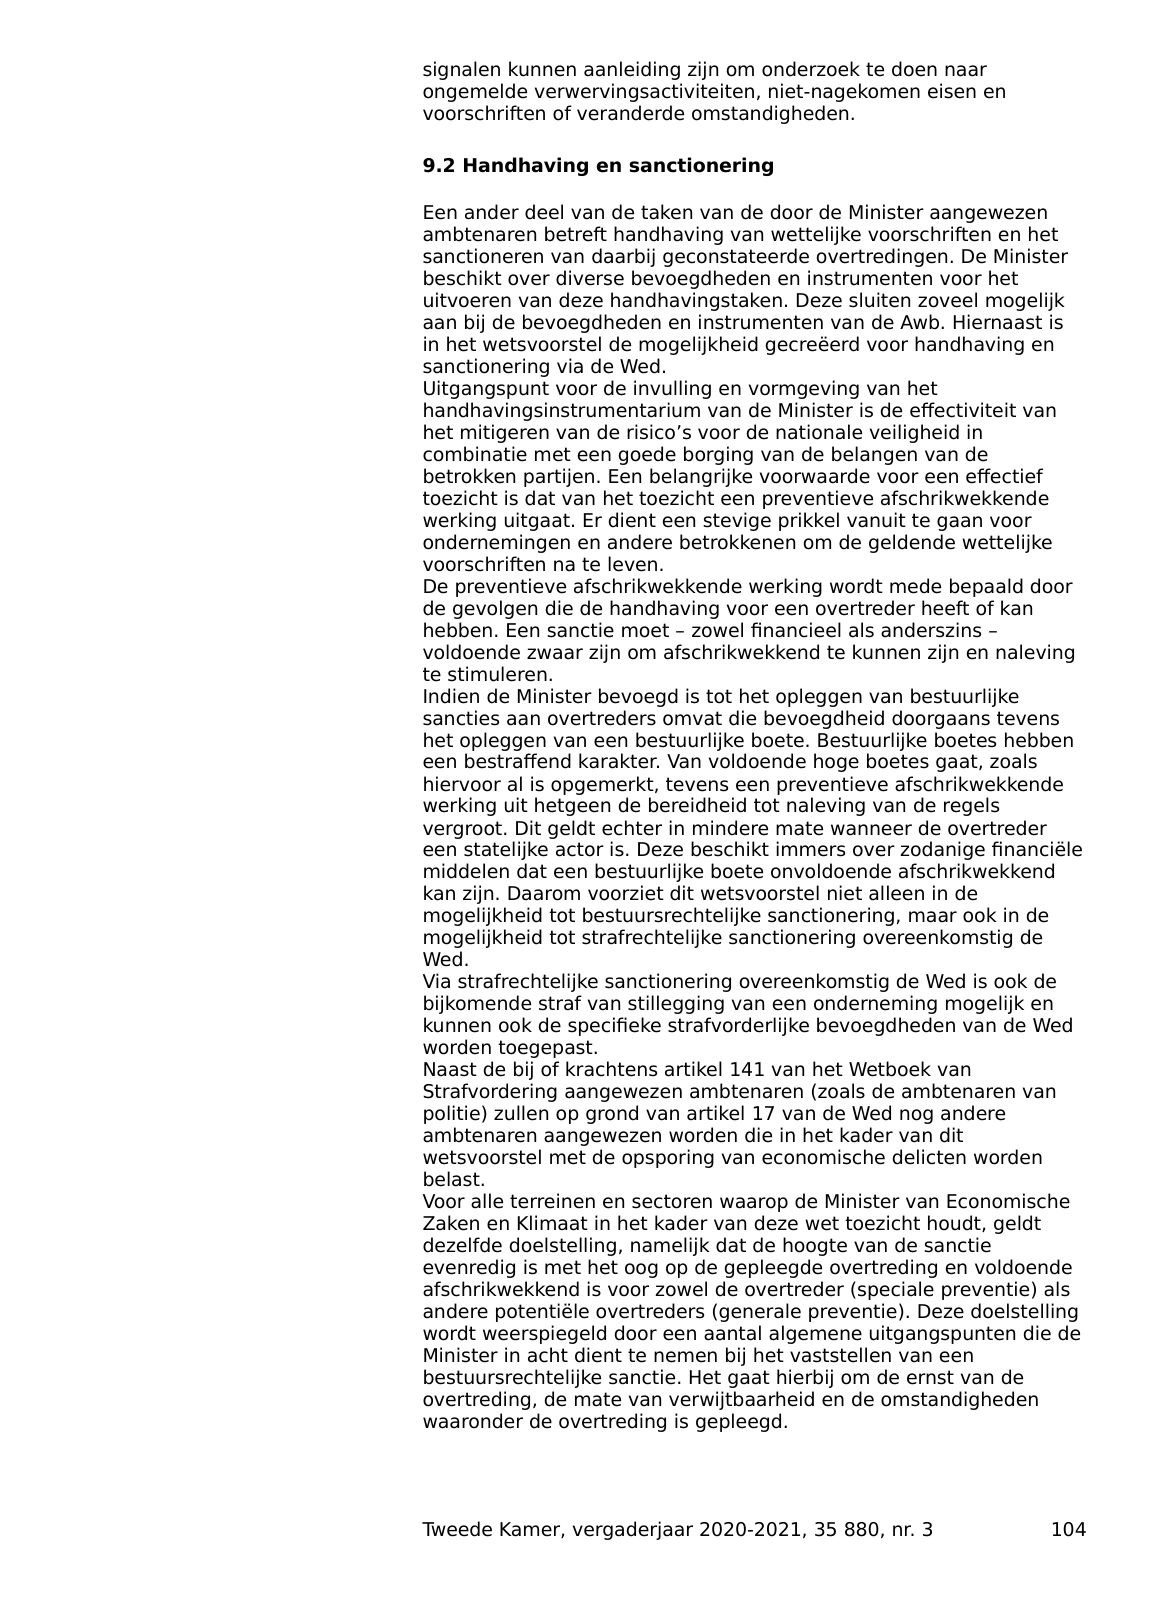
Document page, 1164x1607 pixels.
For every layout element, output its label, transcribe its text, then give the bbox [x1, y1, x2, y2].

text Een ander deel van de taken van de door de Minister aangewezen ambtenaren betreft handhaving van wettelijke voorschriften en het sanctioneren van daarbij geconstateerde overtredingen. De Minister beschikt over diverse bevoegdheden en instrumenten voor het uitvoeren van deze handhavingstaken. Deze sluiten zoveel mogelijk aan bij de bevoegdheden en instrumenten van de Awb. Hiernaast is in het wetsvoorstel de mogelijkheid gecreëerd voor handhaving en sanctionering via de Wed. [422, 202, 1087, 378]
text Uitgangspunt voor de invulling en vormgeving van het handhavingsinstrumentarium van de Minister is de effectiviteit van het mitigeren van de risico’s voor de nationale veiligheid in combinatie met een goede borging van de belangen van de betrokken partijen. Een belangrijke voorwaarde voor een effectief toezicht is dat van het toezicht een preventieve afschrikwekkende werking uitgaat. Er dient een stevige prikkel vanuit te gaan voor ondernemingen en andere betrokkenen om de geldende wettelijke voorschriften na te leven. [422, 378, 1087, 576]
text De preventieve afschrikwekkende werking wordt mede bepaald door de gevolgen die de handhaving voor een overtreder heeft of kan hebben. Een sanctie moet – zowel financieel als anderszins – voldoende zwaar zijn om afschrikwekkend te kunnen zijn en naleving te stimuleren. [422, 576, 1087, 686]
text Voor alle terreinen en sectoren waarop de Minister van Economische Zaken en Klimaat in het kader van deze wet toezicht houdt, geldt dezelfde doelstelling, namelijk dat de hoogte van de sanctie evenredig is met het oog op de gepleegde overtreding en voldoende afschrikwekkend is voor zowel de overtreder (speciale preventie) als andere potentiële overtreders (generale preventie). Deze doelstelling wordt weerspiegeld door een aantal algemene uitgangspunten die de Minister in acht dient te nemen bij het vaststellen van een bestuursrechtelijke sanctie. Het gaat hierbij om de ernst van de overtreding, de mate van verwijtbaarheid en de omstandigheden waaronder de overtreding is gepleegd. [422, 1191, 1087, 1433]
text Via strafrechtelijke sanctionering overeenkomstig de Wed is ook de bijkomende straf van stillegging van een onderneming mogelijk en kunnen ook de specifieke strafvorderlijke bevoegdheden van de Wed worden toegepast. [422, 971, 1087, 1059]
text signalen kunnen aanleiding zijn om onderzoek te doen naar ongemelde verwervingsactiviteiten, niet-nagekomen eisen en voorschriften of veranderde omstandigheden. [422, 59, 1087, 125]
subtitle 9.2 Handhaving en sanctionering [422, 155, 1087, 177]
text Naast de bij of krachtens artikel 141 van het Wetboek van Strafvordering aangewezen ambtenaren (zoals de ambtenaren van politie) zullen op grond van artikel 17 van de Wed nog andere ambtenaren aangewezen worden die in het kader van dit wetsvoorstel met de opsporing van economische delicten worden belast. [422, 1059, 1087, 1191]
text Indien de Minister bevoegd is tot het opleggen van bestuurlijke sancties aan overtreders omvat die bevoegdheid doorgaans tevens het opleggen van een bestuurlijke boete. Bestuurlijke boetes hebben een bestraffend karakter. Van voldoende hoge boetes gaat, zoals hiervoor al is opgemerkt, tevens een preventieve afschrikwekkende werking uit hetgeen de bereidheid tot naleving van de regels vergroot. Dit geldt echter in mindere mate wanneer de overtreder een statelijke actor is. Deze beschikt immers over zodanige financiële middelen dat een bestuurlijke boete onvoldoende afschrikwekkend kan zijn. Daarom voorziet dit wetsvoorstel niet alleen in de mogelijkheid tot bestuursrechtelijke sanctionering, maar ook in de mogelijkheid tot strafrechtelijke sanctionering overeenkomstig de Wed. [422, 686, 1087, 971]
